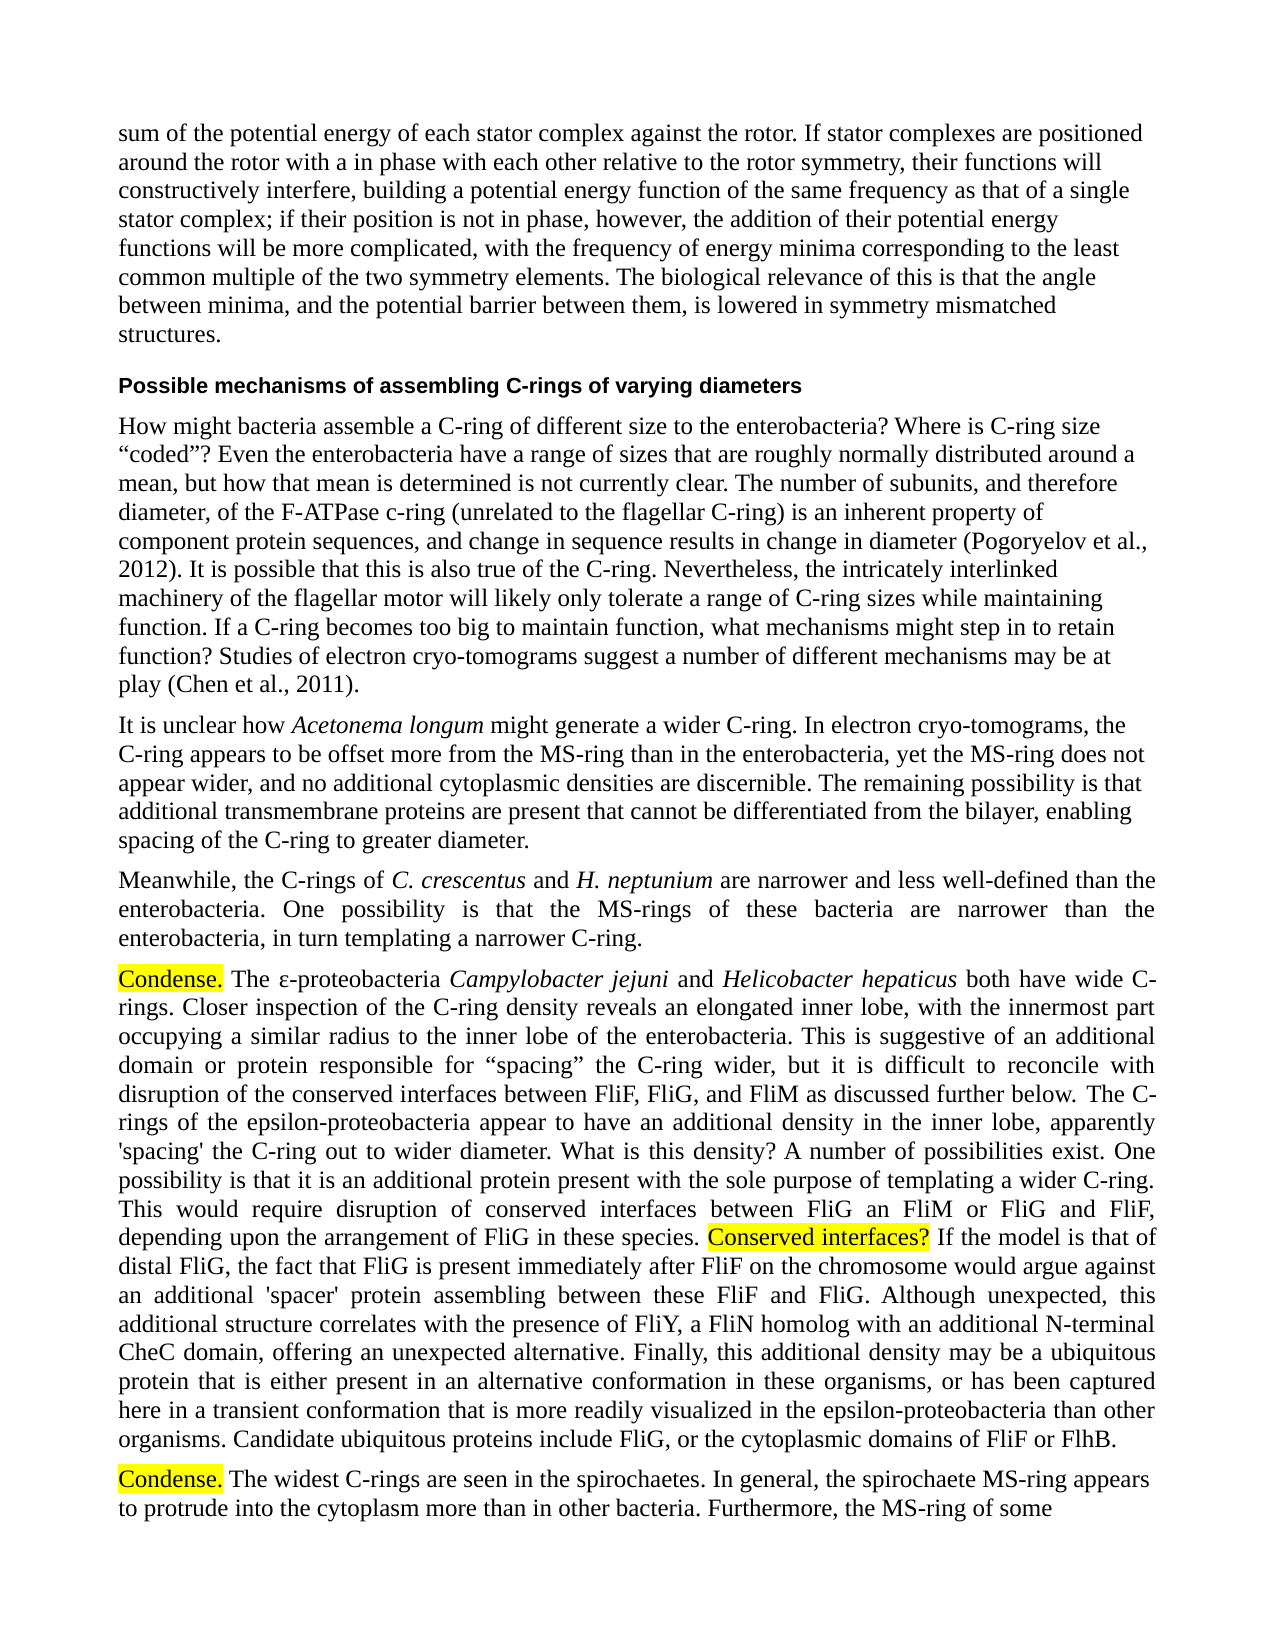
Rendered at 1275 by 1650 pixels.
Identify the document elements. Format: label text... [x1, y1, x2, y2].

text Meanwhile, the C-rings of C. crescentus and H. neptunium are narrower and less well-defined than the enterobacteria. One possibility is that the MS-rings of these bacteria are narrower than the enterobacteria, in turn templating a narrower C-ring. [118, 866, 1157, 952]
text How might bacteria assemble a C-ring of different size to the enterobacteria? Where is C-ring size “coded”? Even the enterobacteria have a range of sizes that are roughly normally distributed around a mean, but how that mean is determined is not currently clear. The number of subunits, and therefore diameter, of the F-ATPase c-ring (unrelated to the flagellar C-ring) is an inherent property of component protein sequences, and change in sequence results in change in diameter (Pogoryelov et al., 2012). It is possible that this is also true of the C-ring. Nevertheless, the intricately interlinked machinery of the flagellar motor will likely only tolerate a range of C-ring sizes while maintaining function. If a C-ring becomes too big to maintain function, what mechanisms might step in to retain function? Studies of electron cryo-tomograms suggest a number of different mechanisms may be at play (Chen et al., 2011). [118, 411, 1157, 698]
text Condense. The ε-proteobacteria Campylobacter jejuni and Helicobacter hepaticus both have wide C-rings. Closer inspection of the C-ring density reveals an elongated inner lobe, with the innermost part occupying a similar radius to the inner lobe of the enterobacteria. This is suggestive of an additional domain or protein responsible for “spacing” the C-ring wider, but it is difficult to reconcile with disruption of the conserved interfaces between FliF, FliG, and FliM as discussed further below. The C-rings of the epsilon-proteobacteria appear to have an additional density in the inner lobe, apparently 'spacing' the C-ring out to wider diameter. What is this density? A number of possibilities exist. One possibility is that it is an additional protein present with the sole purpose of templating a wider C-ring. This would require disruption of conserved interfaces between FliG an FliM or FliG and FliF, depending upon the arrangement of FliG in these species. Conserved interfaces? If the model is that of distal FliG, the fact that FliG is present immediately after FliF on the chromosome would argue against an additional 'spacer' protein assembling between these FliF and FliG. Although unexpected, this additional structure correlates with the presence of FliY, a FliN homolog with an additional N-terminal CheC domain, offering an unexpected alternative. Finally, this additional density may be a ubiquitous protein that is either present in an alternative conformation in these organisms, or has been captured here in a transient conformation that is more readily visualized in the epsilon-proteobacteria than other organisms. Candidate ubiquitous proteins include FliG, or the cytoplasmic domains of FliF or FlhB. [118, 964, 1157, 1452]
subtitle Possible mechanisms of assembling C-rings of varying diameters [118, 373, 1157, 398]
text sum of the potential energy of each stator complex against the rotor. If stator complexes are positioned around the rotor with a in phase with each other relative to the rotor symmetry, their functions will constructively interfere, building a potential energy function of the same frequency as that of a single stator complex; if their position is not in phase, however, the addition of their potential energy functions will be more complicated, with the frequency of energy minima corresponding to the least common multiple of the two symmetry elements. The biological relevance of this is that the angle between minima, and the potential barrier between them, is lowered in symmetry mismatched structures. [118, 118, 1157, 348]
text Condense. The widest C-rings are seen in the spirochaetes. In general, the spirochaete MS-ring appears to protrude into the cytoplasm more than in other bacteria. Furthermore, the MS-ring of some [118, 1464, 1157, 1522]
text It is unclear how Acetonema longum might generate a wider C-ring. In electron cryo-tomograms, the C-ring appears to be offset more from the MS-ring than in the enterobacteria, yet the MS-ring does not appear wider, and no additional cytoplasmic densities are discernible. The remaining possibility is that additional transmembrane proteins are present that cannot be differentiated from the bilayer, enabling spacing of the C-ring to greater diameter. [118, 710, 1157, 854]
